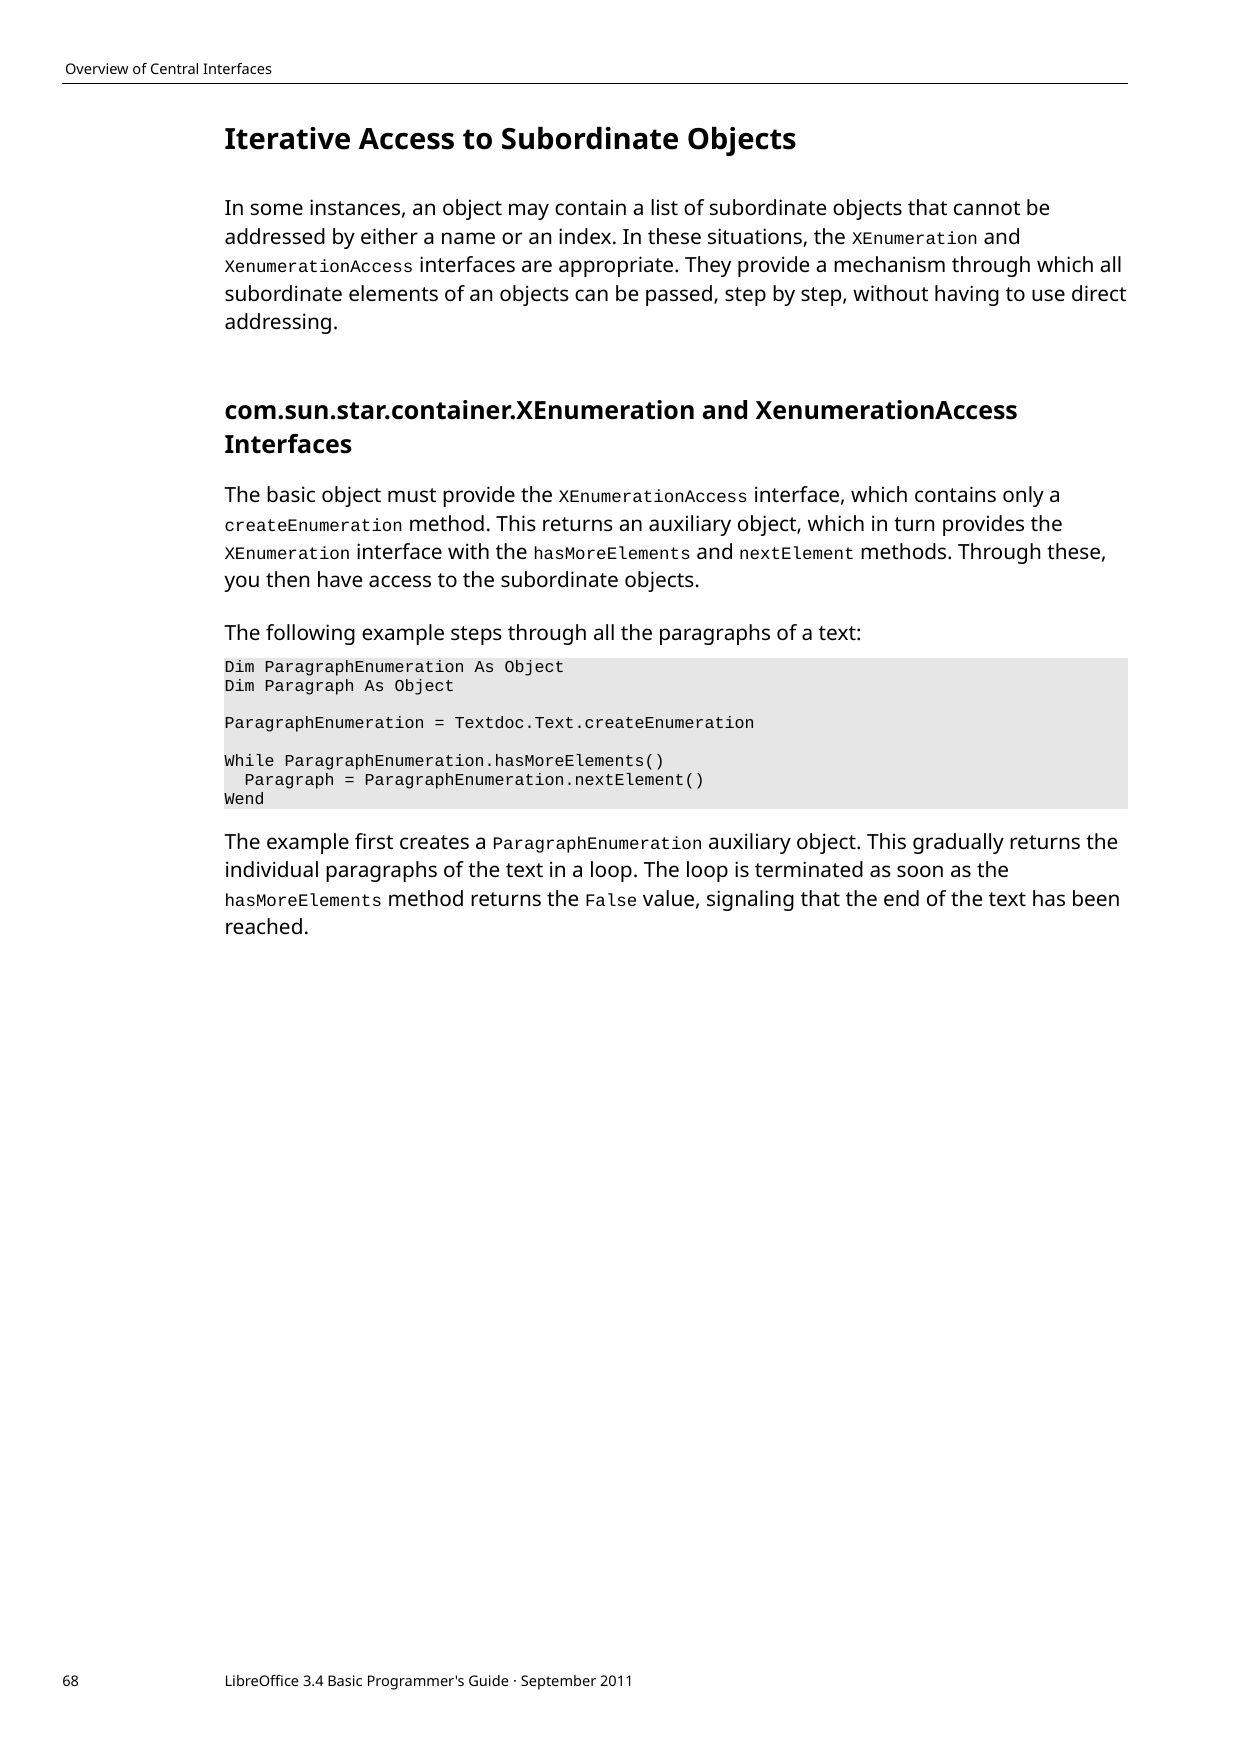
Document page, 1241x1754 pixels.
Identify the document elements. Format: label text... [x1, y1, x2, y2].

text The basic object must provide the XEnumerationAccess interface, which contains only a createEnumeration method. This returns an auxiliary object, which in turn provides the XEnumeration interface with the hasMoreElements and nextElement methods. Through these, you then have access to the subordinate objects. [224, 480, 1128, 594]
subtitle Iterative Access to Subordinate Objects [224, 118, 1128, 158]
text The example first creates a ParagraphEnumeration auxiliary object. This gradually returns the individual paragraphs of the text in a loop. The loop is terminated as soon as the hasMoreElements method returns the False value, signaling that the end of the text has been reached. [224, 827, 1128, 941]
subtitle com.sun.star.container.XEnumeration and XenumerationAccess Interfaces [224, 393, 1128, 461]
text Dim ParagraphEnumeration As Object Dim Paragraph As Object ParagraphEnumeration = Textdoc.Text.createEnumeration While ParagraphEnumeration.hasMoreElements() Paragraph = ParagraphEnumeration.nextElement() Wend [224, 658, 1128, 809]
text The following example steps through all the paragraphs of a text: [224, 618, 1128, 646]
text In some instances, an object may contain a list of subordinate objects that cannot be addressed by either a name or an index. In these situations, the XEnumeration and XenumerationAccess interfaces are appropriate. They provide a mechanism through which all subordinate elements of an objects can be passed, step by step, without having to use direct addressing. [224, 193, 1128, 336]
